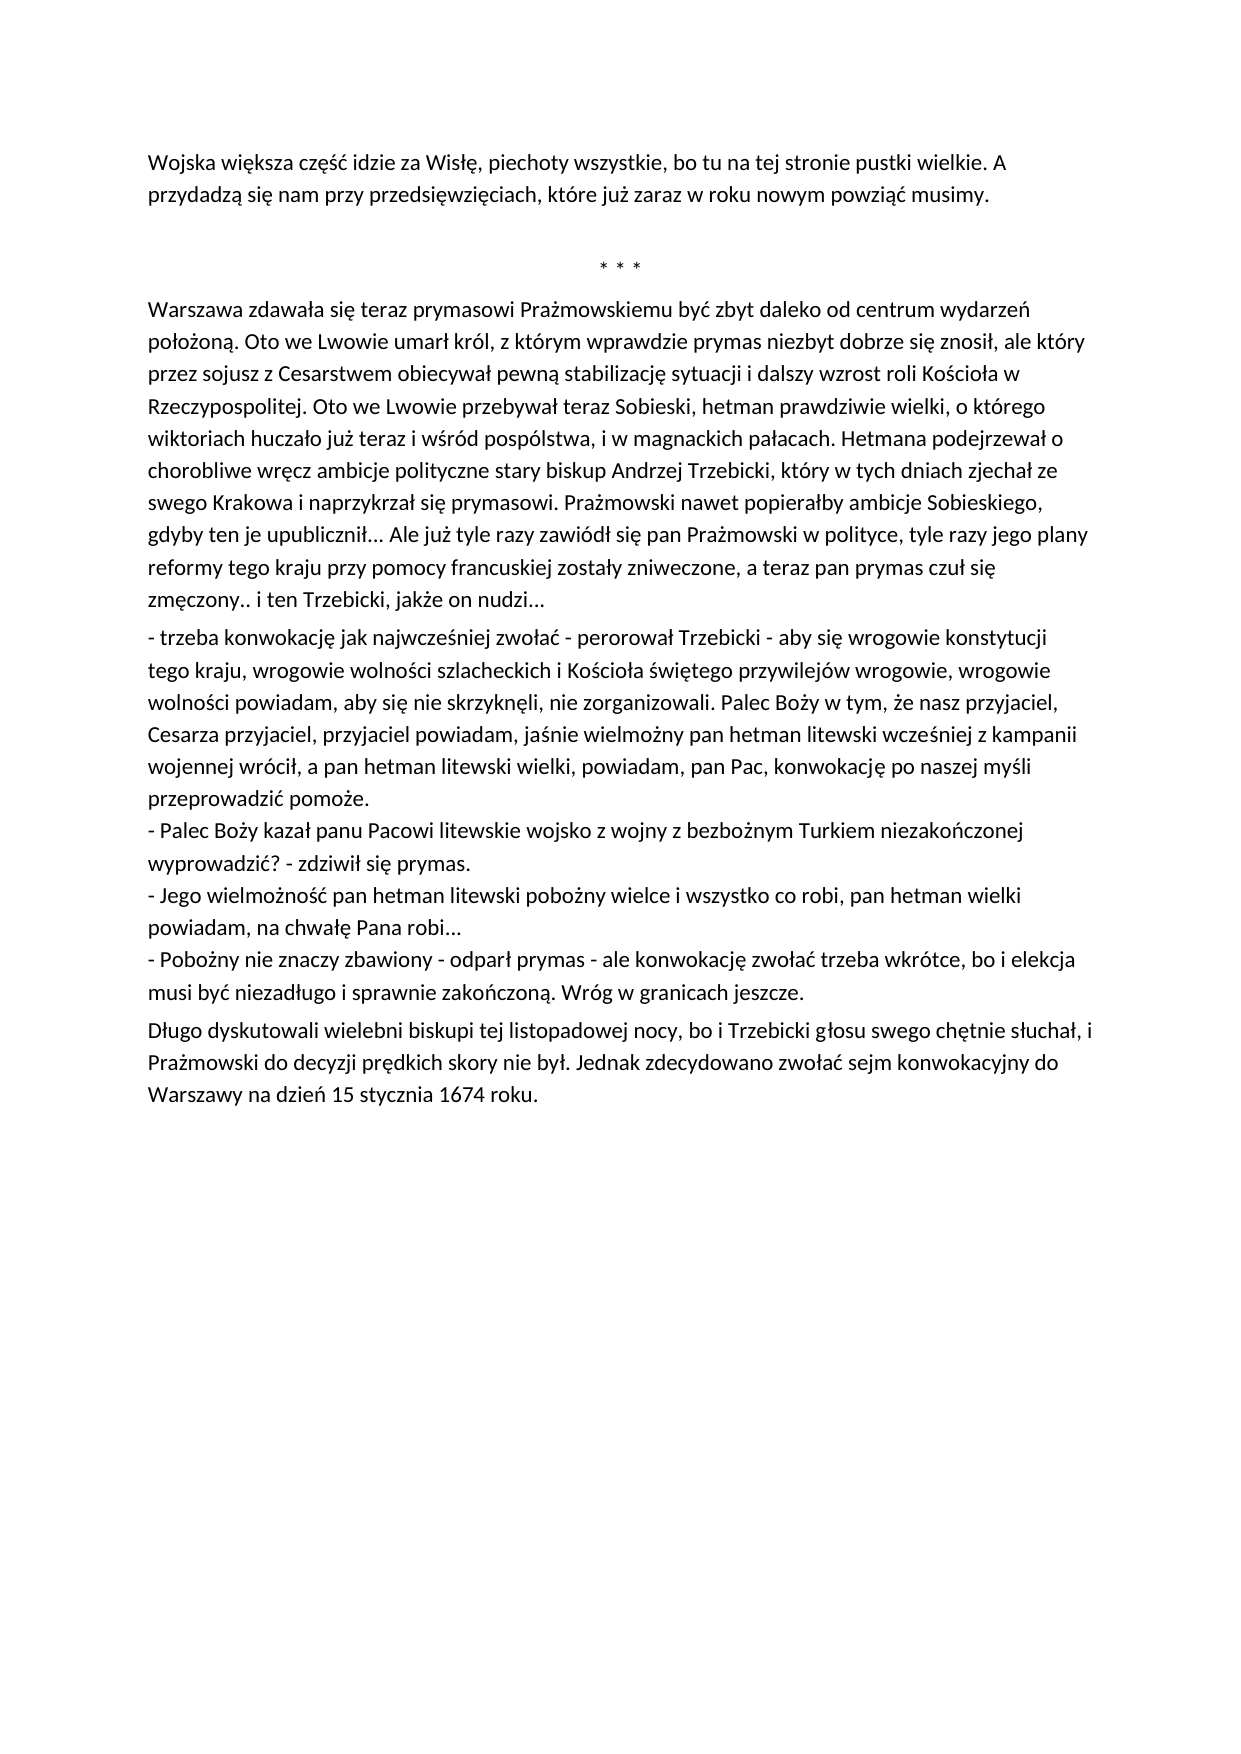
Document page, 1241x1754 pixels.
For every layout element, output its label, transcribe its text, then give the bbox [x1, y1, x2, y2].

text - Jego wielmożność pan hetman litewski pobożny wielce i wszystko co robi, pan hetman wielki powiadam, na chwałę Pana robi... [148, 881, 1093, 941]
text - trzeba konwokację jak najwcześniej zwołać - perorował Trzebicki - aby się wrogowie konstytucji tego kraju, wrogowie wolności szlacheckich i Kościoła świętego przywilejów wrogowie, wrogowie wolności powiadam, aby się nie skrzyknęli, nie zorganizowali. Palec Boży w tym, że nasz przyjaciel, Cesarza przyjaciel, przyjaciel powiadam, jaśnie wielmożny pan hetman litewski wcześniej z kampanii wojennej wrócił, a pan hetman litewski wielki, powiadam, pan Pac, konwokację po naszej myśli przeprowadzić pomoże. [148, 623, 1093, 812]
text Długo dyskutowali wielebni biskupi tej listopadowej nocy, bo i Trzebicki głosu swego chętnie słuchał, i Prażmowski do decyzji prędkich skory nie był. Jednak zdecydowano zwołać sejm konwokacyjny do Warszawy na dzień 15 stycznia 1674 roku. [148, 1016, 1093, 1108]
text - Pobożny nie znaczy zbawiony - odparł prymas - ale konwokację zwołać trzeba wkrótce, bo i elekcja musi być niezadługo i sprawnie zakończoną. Wróg w granicach jeszcze. [148, 945, 1093, 1006]
text * * * [148, 257, 1093, 284]
text Wojska większa część idzie za Wisłę, piechoty wszystkie, bo tu na tej stronie pustki wielkie. A przydadzą się nam przy przedsięwzięciach, które już zaraz w roku nowym powziąć musimy. [148, 148, 1093, 208]
text Warszawa zdawała się teraz prymasowi Prażmowskiemu być zbyt daleko od centrum wydarzeń położoną. Oto we Lwowie umarł król, z którym wprawdzie prymas niezbyt dobrze się znosił, ale który przez sojusz z Cesarstwem obiecywał pewną stabilizację sytuacji i dalszy wzrost roli Kościoła w Rzeczypospolitej. Oto we Lwowie przebywał teraz Sobieski, hetman prawdziwie wielki, o którego wiktoriach huczało już teraz i wśród pospólstwa, i w magnackich pałacach. Hetmana podejrzewał o chorobliwe wręcz ambicje polityczne stary biskup Andrzej Trzebicki, który w tych dniach zjechał ze swego Krakowa i naprzykrzał się prymasowi. Prażmowski nawet popierałby ambicje Sobieskiego, gdyby ten je upublicznił... Ale już tyle razy zawiódł się pan Prażmowski w polityce, tyle razy jego plany reformy tego kraju przy pomocy francuskiej zostały zniweczone, a teraz pan prymas czuł się zmęczony.. i ten Trzebicki, jakże on nudzi... [148, 295, 1093, 613]
text - Palec Boży kazał panu Pacowi litewskie wojsko z wojny z bezbożnym Turkiem niezakończonej wyprowadzić? - zdziwił się prymas. [148, 817, 1093, 877]
